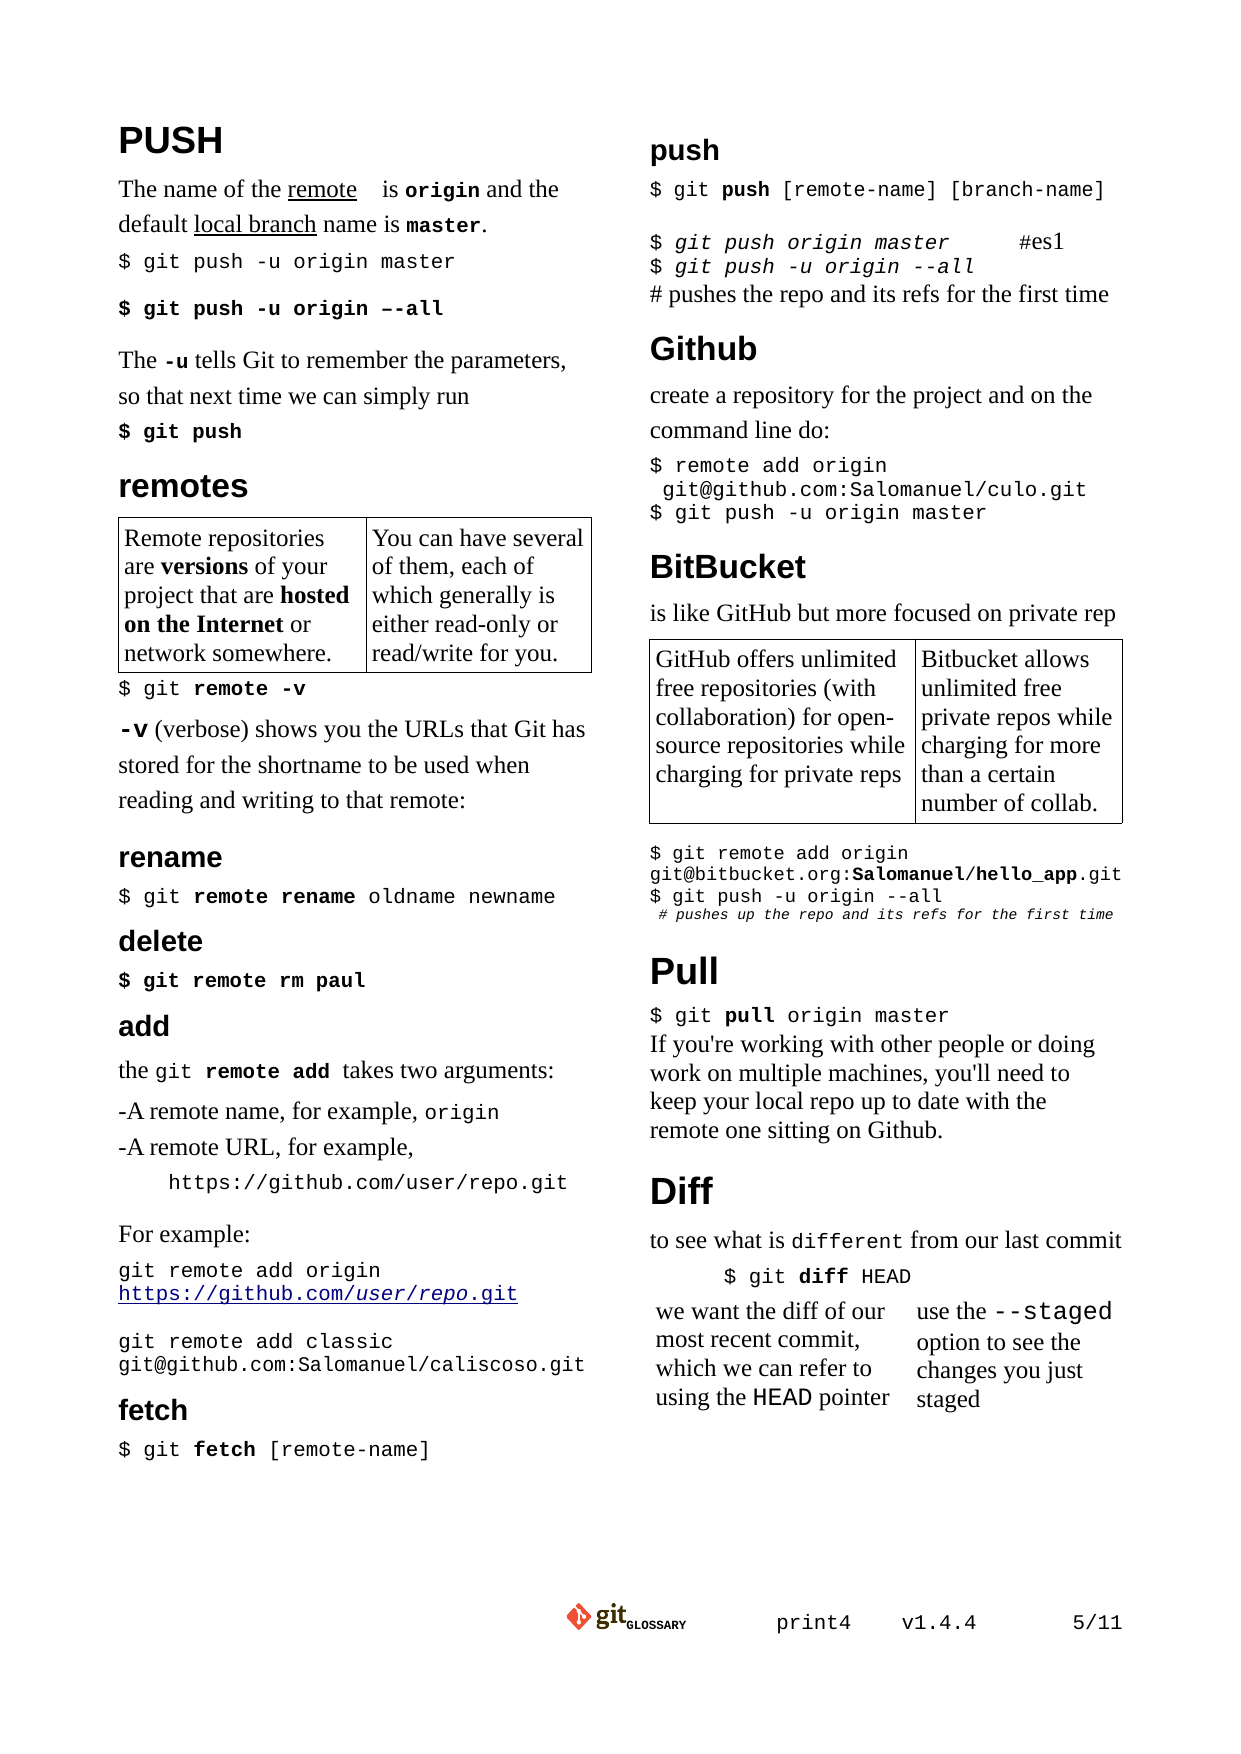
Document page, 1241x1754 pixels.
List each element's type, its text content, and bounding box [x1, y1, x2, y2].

text $ git push -u origin --all [649, 256, 1122, 279]
text $ git remote rm paul [118, 970, 591, 994]
text $ git remote add origin git@bitbucket.org:Salomanuel/hello_app.git [649, 844, 1122, 886]
subtitle delete [118, 924, 591, 958]
table_header You can have several of them, each of which generally is either read-only or read/write for you. [367, 518, 591, 672]
text to see what is different from our last commit [649, 1225, 1122, 1255]
text git remote add origin https://github.com/user/repo.git [118, 1260, 591, 1307]
subtitle Github [649, 329, 1122, 368]
subtitle BitBucket [649, 547, 1122, 586]
text $ remote add origin [649, 455, 1122, 479]
subtitle Diff [649, 1169, 1122, 1213]
text $ git push -u origin --all [649, 886, 1122, 908]
table_header use the --staged option to see the changes you just staged [911, 1290, 1122, 1419]
text -v (verbose) shows you the URLs that Git has stored for the shortname to be used when reading and writing to that remote: [118, 714, 591, 813]
text For example: [118, 1219, 591, 1248]
text # pushes up the repo and its refs for the first time [649, 908, 1122, 924]
text is like GitHub but more focused on private rep [649, 598, 1122, 627]
text # pushes the repo and its refs for the first time [649, 279, 1122, 308]
subtitle fetch [118, 1393, 591, 1426]
table_header GitHub offers unlimited free repositories (with collaboration) for open-source repositories while charging for private reps [650, 640, 915, 822]
subtitle Pull [649, 949, 1122, 993]
text $ git remote -v [118, 673, 591, 702]
subtitle add [118, 1009, 591, 1042]
text $ git diff HEAD [649, 1266, 1122, 1290]
text The -u tells Git to remember the parameters, so that next time we can simply run [118, 346, 591, 409]
subtitle PUSH [118, 118, 591, 162]
text $ git push origin master #es1 [649, 226, 1122, 256]
text $ git push [remote-name] [branch-name] [649, 179, 1122, 203]
text If you're working with other people or doing work on multiple machines, you'll need to keep your local repo up to date with the remote one sitting on Github. [649, 1029, 1122, 1144]
text -A remote name, for example, origin [118, 1096, 591, 1126]
text $ git push -u origin master [118, 251, 591, 274]
text The name of the remote is origin and the default local branch name is master. [118, 174, 591, 239]
table_header we want the diff of our most recent commit, which we can refer to using the HEAD pointer [650, 1290, 911, 1419]
text -A remote URL, for example, [118, 1132, 591, 1160]
text $ git fetch [remote-name] [118, 1439, 591, 1462]
picture [566, 1603, 627, 1630]
table_header Remote repositories are versions of your project that are hosted on the Internet or network somewhere. [119, 518, 366, 672]
text git@github.com:Salomanuel/culo.git [649, 479, 1122, 502]
text git remote add classic git@github.com:Salomanuel/caliscoso.git [118, 1331, 591, 1378]
subtitle push [649, 133, 1122, 166]
text $ git push -u origin –-all [118, 298, 591, 322]
text create a repository for the project and on the command line do: [649, 380, 1122, 443]
text the git remote add takes two arguments: [118, 1055, 591, 1084]
table_header Bitbucket allows unlimited free private repos while charging for more than a certain number of collab. [916, 640, 1122, 822]
text $ git pull origin master [649, 1005, 1122, 1029]
text $ git remote rename oldname newname [118, 886, 591, 909]
text $ git push [118, 421, 591, 445]
subtitle remotes [118, 466, 591, 504]
text https://github.com/user/repo.git [118, 1172, 591, 1196]
subtitle rename [118, 840, 591, 873]
text $ git push -u origin master [649, 502, 1122, 526]
